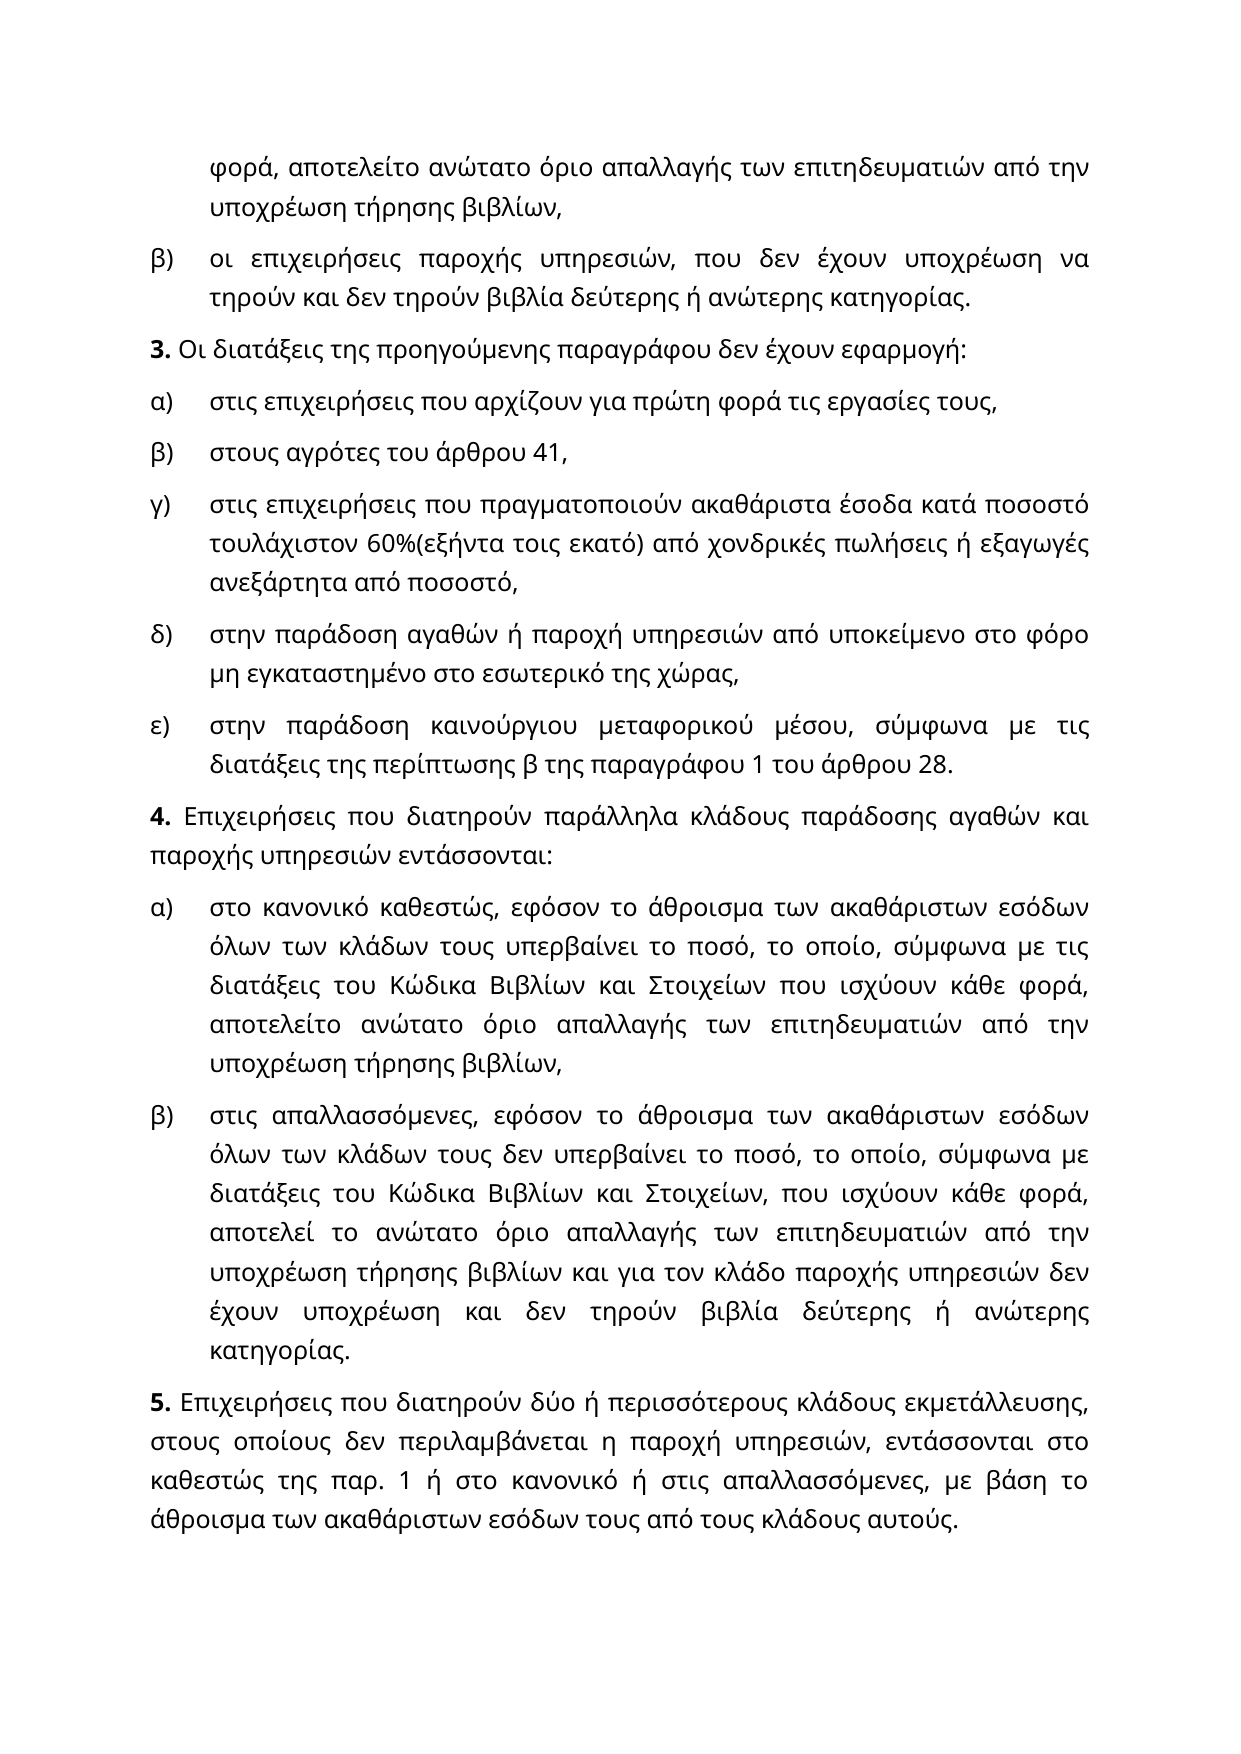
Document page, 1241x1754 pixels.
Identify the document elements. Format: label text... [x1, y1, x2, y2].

list φορά, αποτελείτο ανώτατο όριο απαλλαγής των επιτηδευματιών από την υποχρέωση τήρησης βιβλίων, [150, 150, 1090, 223]
list γ) στις επιχειρήσεις που πραγματοποιούν ακαθάριστα έσοδα κατά ποσοστό τουλάχιστον 60%(εξήντα τοις εκατό) από χονδρικές πωλήσεις ή εξαγωγές ανεξάρτητα από ποσοστό, [150, 487, 1090, 599]
list α) στις επιχειρήσεις που αρχίζουν για πρώτη φορά τις εργασίες τους, [150, 383, 1090, 417]
text 3. Οι διατάξεις της προηγούμενης παραγράφου δεν έχουν εφαρμογή: [150, 332, 1090, 366]
list β) στις απαλλασσόμενες, εφόσον το άθροισμα των ακαθάριστων εσόδων όλων των κλάδων τους δεν υπερβαίνει το ποσό, το οποίο, σύμφωνα με διατάξεις του Κώδικα Βιβλίων και Στοιχείων, που ισχύουν κάθε φορά, αποτελεί το ανώτατο όριο απαλλαγής των επιτηδευματιών από την υποχρέωση τήρησης βιβλίων και για τον κλάδο παροχής υπηρεσιών δεν έχουν υποχρέωση και δεν τηρούν βιβλία δεύτερης ή ανώτερης κατηγορίας. [150, 1097, 1090, 1367]
list β) στους αγρότες του άρθρου 41, [150, 435, 1090, 469]
text 4. Επιχειρήσεις που διατηρούν παράλληλα κλάδους παράδοσης αγαθών και παροχής υπηρεσιών εντάσσονται: [150, 798, 1090, 872]
text 5. Επιχειρήσεις που διατηρούν δύο ή περισσότερους κλάδους εκμετάλλευσης, στους οποίους δεν περιλαμβάνεται η παροχή υπηρεσιών, εντάσσονται στο καθεστώς της παρ. 1 ή στο κανονικό ή στις απαλλασσόμενες, με βάση το άθροισμα των ακαθάριστων εσόδων τους από τους κλάδους αυτούς. [150, 1384, 1090, 1536]
list β) οι επιχειρήσεις παροχής υπηρεσιών, που δεν έχουν υποχρέωση να τηρούν και δεν τηρούν βιβλία δεύτερης ή ανώτερης κατηγορίας. [150, 241, 1090, 314]
list α) στο κανονικό καθεστώς, εφόσον το άθροισμα των ακαθάριστων εσόδων όλων των κλάδων τους υπερβαίνει το ποσό, το οποίο, σύμφωνα με τις διατάξεις του Κώδικα Βιβλίων και Στοιχείων που ισχύουν κάθε φορά, αποτελείτο ανώτατο όριο απαλλαγής των επιτηδευματιών από την υποχρέωση τήρησης βιβλίων, [150, 889, 1090, 1080]
list ε) στην παράδοση καινούργιου μεταφορικού μέσου, σύμφωνα με τις διατάξεις της περίπτωσης β της παραγράφου 1 του άρθρου 28. [150, 707, 1090, 781]
list δ) στην παράδοση αγαθών ή παροχή υπηρεσιών από υποκείμενο στο φόρο μη εγκαταστημένο στο εσωτερικό της χώρας, [150, 617, 1090, 690]
